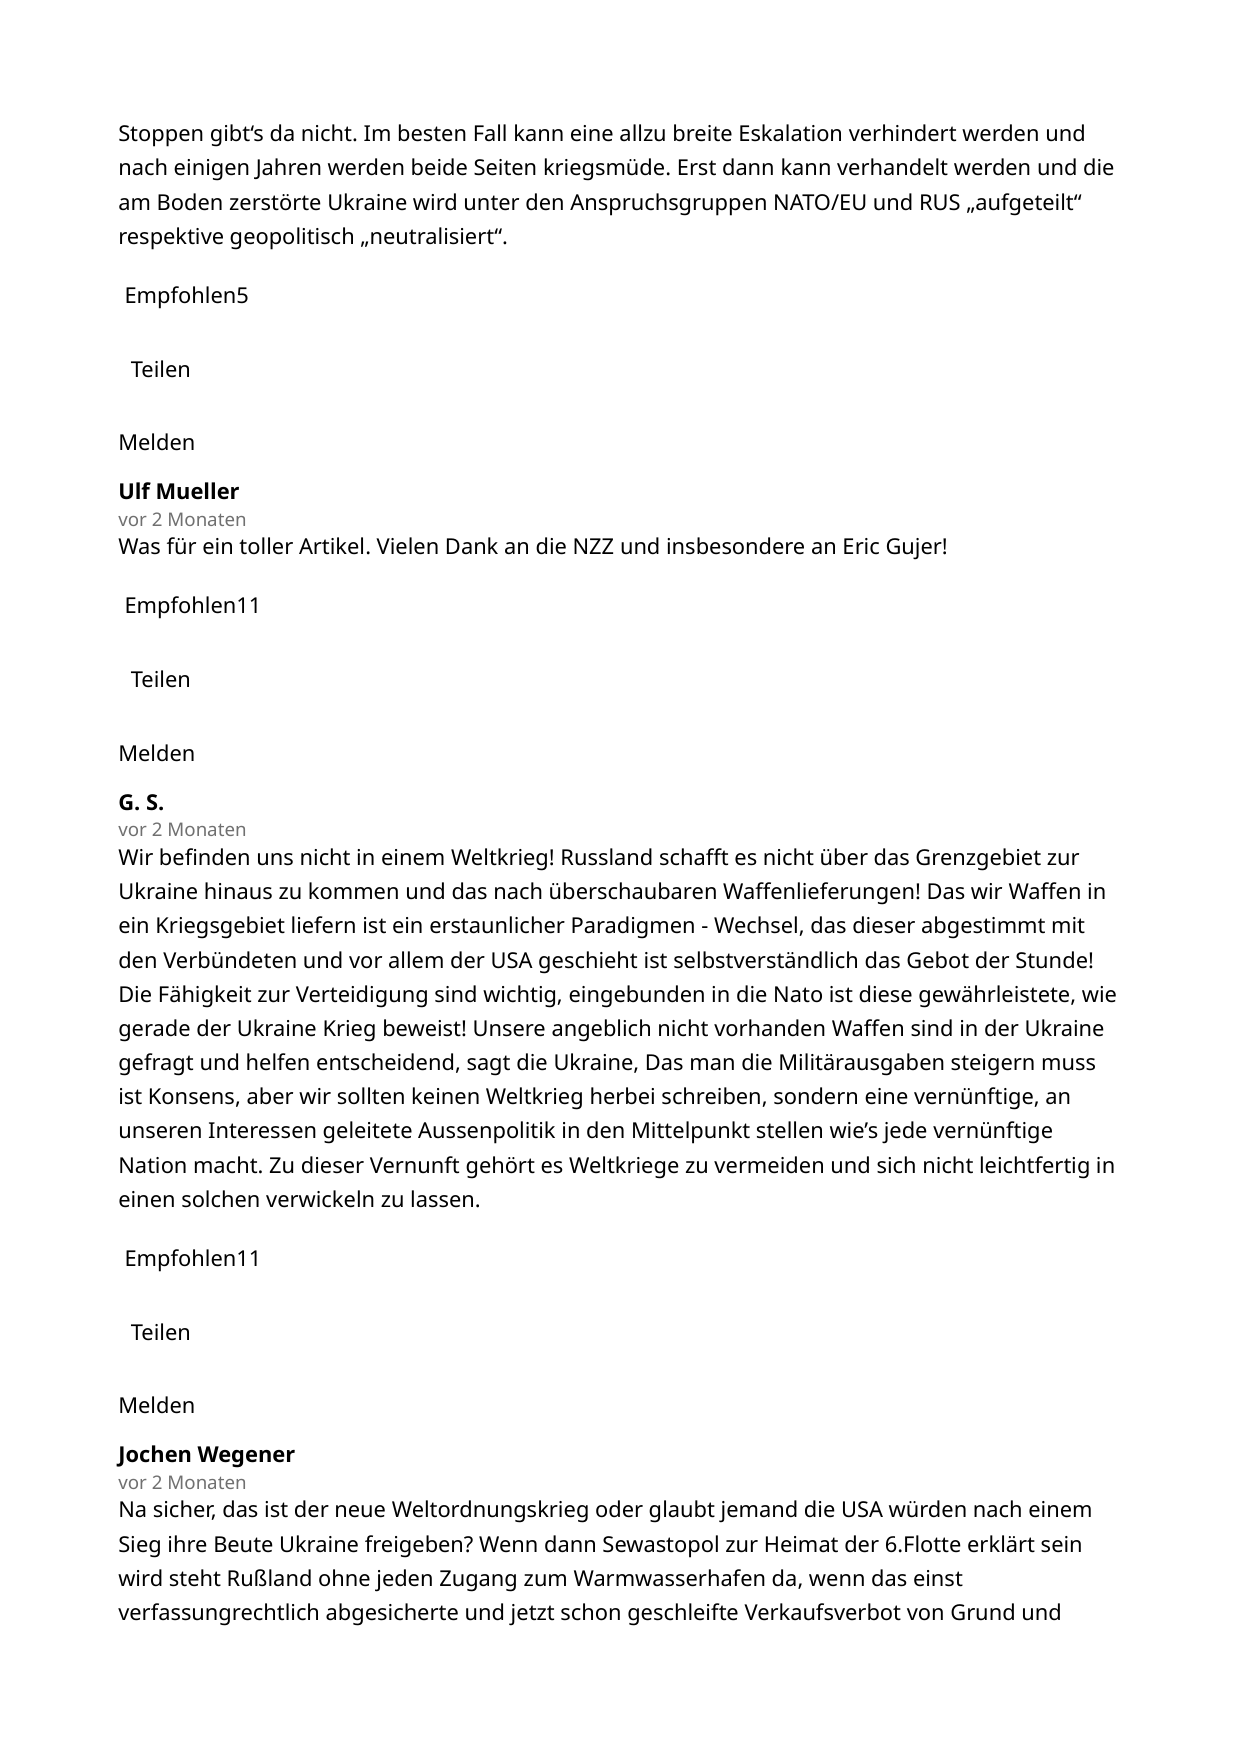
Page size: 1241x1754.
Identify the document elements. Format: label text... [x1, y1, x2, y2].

text Was für ein toller Artikel. Vielen Dank an die NZZ und insbesondere an Eric Gujer! [118, 531, 1122, 561]
text Empfohlen11 [124, 591, 1122, 620]
text G. S. [118, 787, 1109, 817]
text vor 2 Monaten [118, 817, 1122, 842]
text Melden [118, 427, 1122, 457]
text Empfohlen5 [124, 280, 1122, 309]
text Melden [118, 738, 1122, 768]
text vor 2 Monaten [118, 506, 1122, 531]
text Jochen Wegener [118, 1439, 1109, 1469]
text Wir befinden uns nicht in einem Weltkrieg! Russland schafft es nicht über das Grenzgebiet zur Ukraine hinaus zu kommen und das nach überschaubaren Waffenlieferungen! Das wir Waffen in ein Kriegsgebiet liefern ist ein erstaunlicher Paradigmen - Wechsel, das dieser abgestimmt mit den Verbündeten und vor allem der USA geschieht ist selbstverständlich das Gebot der Stunde! Die Fähigkeit zur Verteidigung sind wichtig, eingebunden in die Nato ist diese gewährleistete, wie gerade der Ukraine Krieg beweist! Unsere angeblich nicht vorhanden Waffen sind in der Ukraine gefragt und helfen entscheidend, sagt die Ukraine, Das man die Militärausgaben steigern muss ist Konsens, aber wir sollten keinen Weltkrieg herbei schreiben, sondern eine vernünftige, an unseren Interessen geleitete Aussenpolitik in den Mittelpunkt stellen wie’s jede vernünftige Nation macht. Zu dieser Vernunft gehört es Weltkriege zu vermeiden und sich nicht leichtfertig in einen solchen verwickeln zu lassen. [118, 842, 1122, 1213]
text Ulf Mueller [118, 476, 1109, 506]
text Stoppen gibt‘s da nicht. Im besten Fall kann eine allzu breite Eskalation verhindert werden und nach einigen Jahren werden beide Seiten kriegsmüde. Erst dann kann verhandelt werden und die am Boden zerstörte Ukraine wird unter den Anspruchsgruppen NATO/EU und RUS „aufgeteilt“ respektive geopolitisch „neutralisiert“. [118, 118, 1122, 250]
text Teilen [131, 664, 1122, 694]
text Empfohlen11 [124, 1243, 1122, 1273]
text Teilen [131, 353, 1122, 383]
text vor 2 Monaten [118, 1469, 1122, 1494]
text Na sicher, das ist der neue Weltordnungskrieg oder glaubt jemand die USA würden nach einem Sieg ihre Beute Ukraine freigeben? Wenn dann Sewastopol zur Heimat der 6.Flotte erklärt sein wird steht Rußland ohne jeden Zugang zum Warmwasserhafen da, wenn das einst verfassungrechtlich abgesicherte und jetzt schon geschleifte Verkaufsverbot von Grund und [118, 1494, 1122, 1627]
text Teilen [131, 1317, 1122, 1346]
text Melden [118, 1390, 1122, 1420]
